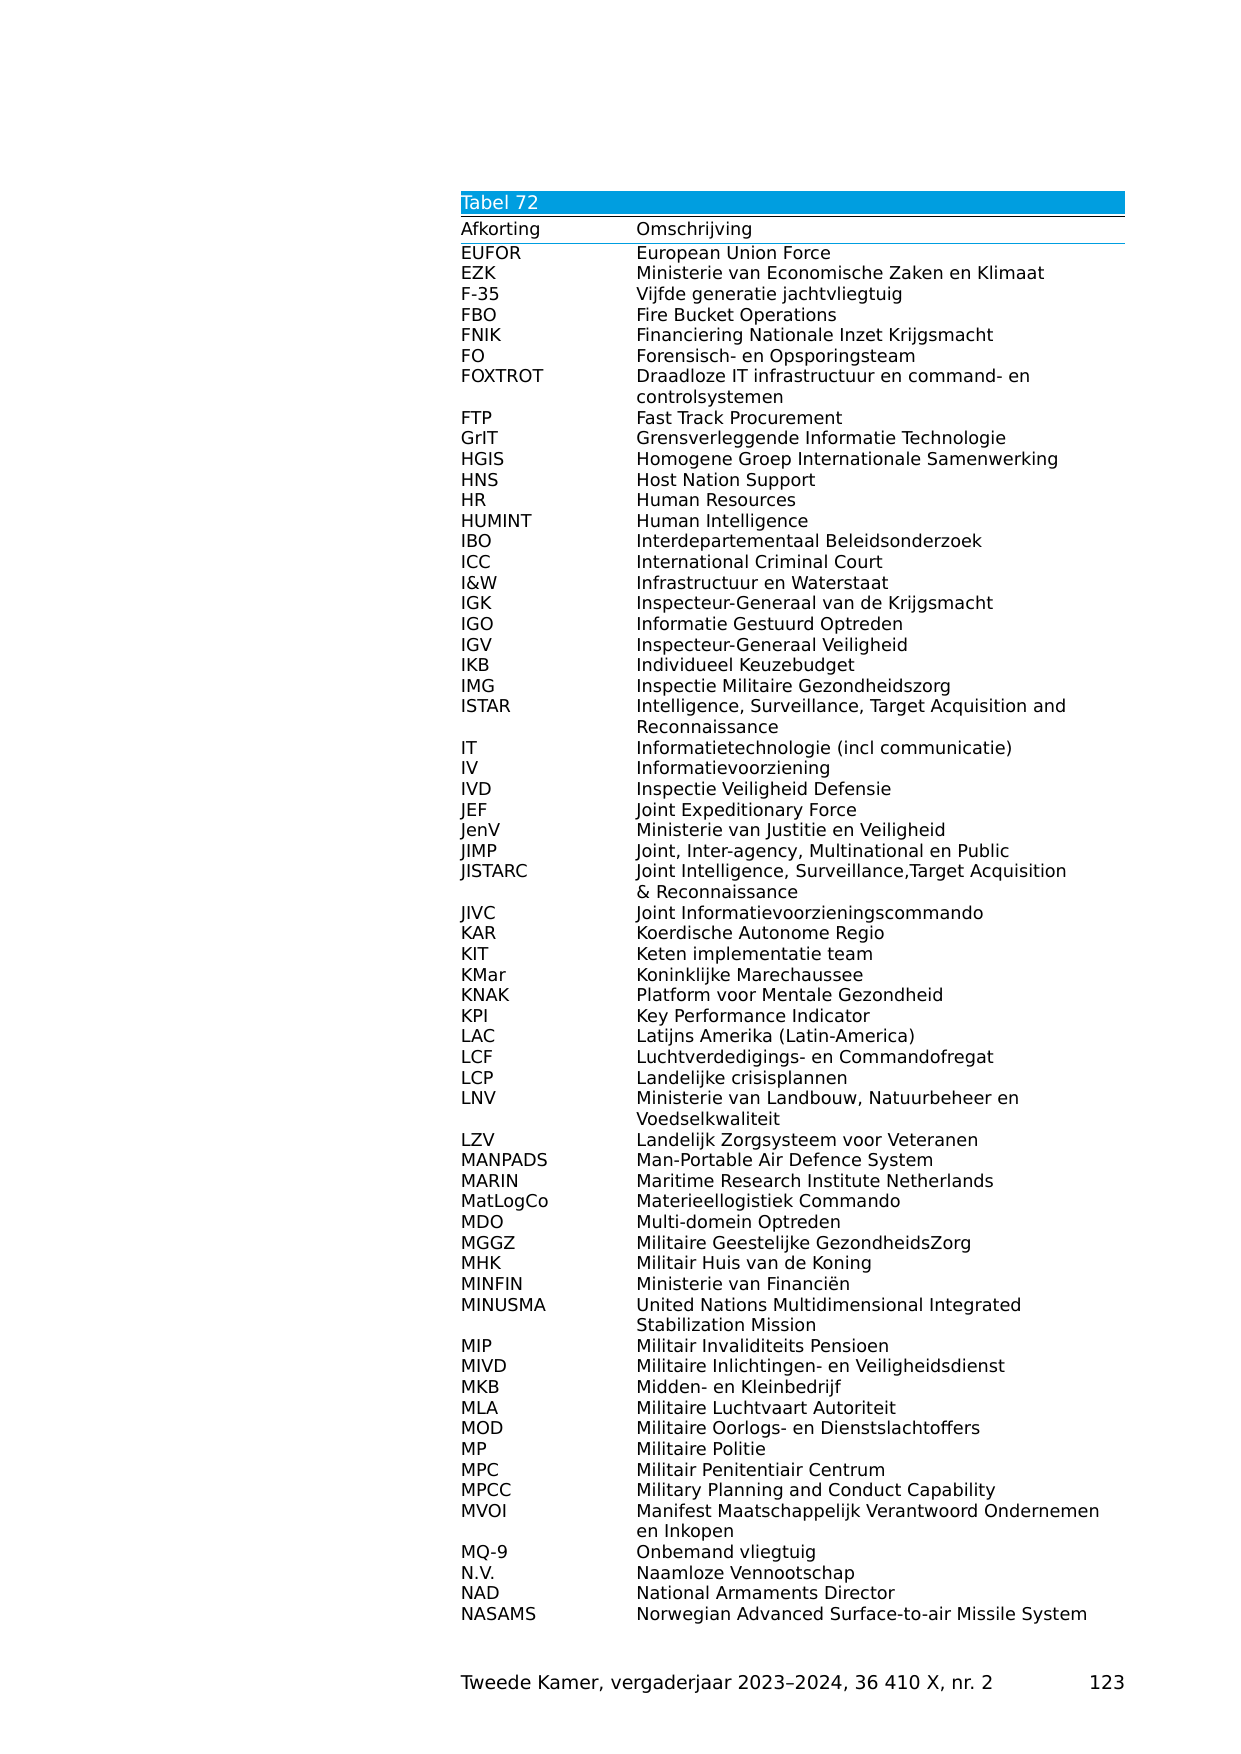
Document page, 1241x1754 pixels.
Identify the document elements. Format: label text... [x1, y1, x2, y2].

table_cell Homogene Groep Internationale Samenwerking [633, 449, 1125, 469]
table_cell Maritime Research Institute Netherlands [633, 1171, 1125, 1191]
table_cell Multi-domein Optreden [633, 1212, 1125, 1233]
table_cell N.V. [461, 1563, 633, 1583]
table_cell MLA [461, 1398, 633, 1418]
table_cell MARIN [461, 1171, 633, 1191]
table_cell JEF [461, 800, 633, 820]
table_cell Individueel Keuzebudget [633, 655, 1125, 676]
table_cell Ministerie van Justitie en Veiligheid [633, 820, 1125, 841]
table_cell KPI [461, 1006, 633, 1026]
table_cell Human Resources [633, 490, 1125, 511]
table_cell MIVD [461, 1356, 633, 1377]
table_cell IGV [461, 635, 633, 655]
table_cell United Nations Multidimensional Integrated Stabilization Mission [633, 1295, 1125, 1336]
table_cell Vijfde generatie jachtvliegtuig [633, 284, 1125, 304]
table_cell LCP [461, 1068, 633, 1088]
table_cell Informatietechnologie (incl communicatie) [633, 738, 1125, 758]
table_cell Naamloze Vennootschap [633, 1563, 1125, 1583]
table_cell HUMINT [461, 511, 633, 531]
table_cell MDO [461, 1212, 633, 1233]
table_cell LCF [461, 1047, 633, 1068]
table_cell FTP [461, 408, 633, 428]
table_cell IGO [461, 614, 633, 634]
table_cell Interdepartementaal Beleidsonderzoek [633, 531, 1125, 552]
table_cell Intelligence, Surveillance, Target Acquisition and Reconnaissance [633, 696, 1125, 738]
table_cell Militaire Geestelijke GezondheidsZorg [633, 1233, 1125, 1253]
table_cell Koninklijke Marechaussee [633, 965, 1125, 985]
table_cell Man-Portable Air Defence System [633, 1150, 1125, 1171]
table_cell Keten implementatie team [633, 944, 1125, 964]
table_cell KIT [461, 944, 633, 964]
table_cell Fast Track Procurement [633, 408, 1125, 428]
table_cell ICC [461, 552, 633, 573]
table_cell Afkorting [461, 217, 633, 243]
table_cell Militair Huis van de Koning [633, 1253, 1125, 1274]
table_cell JenV [461, 820, 633, 841]
table_cell HGIS [461, 449, 633, 469]
table_cell Host Nation Support [633, 470, 1125, 490]
table_cell LAC [461, 1026, 633, 1047]
table_cell LZV [461, 1130, 633, 1150]
table_cell Joint Intelligence, Surveillance,Target Acquisition & Reconnaissance [633, 861, 1125, 903]
table_cell MVOI [461, 1501, 633, 1542]
table_cell FOXTROT [461, 366, 633, 408]
table_cell KNAK [461, 985, 633, 1006]
table_cell MKB [461, 1377, 633, 1398]
table_cell Military Planning and Conduct Capability [633, 1480, 1125, 1501]
table_cell Platform voor Mentale Gezondheid [633, 985, 1125, 1006]
table_cell IT [461, 738, 633, 758]
table_cell JIVC [461, 903, 633, 923]
table_cell IBO [461, 531, 633, 552]
table_cell MP [461, 1439, 633, 1459]
table_cell Landelijke crisisplannen [633, 1068, 1125, 1088]
table_cell Luchtverdedigings- en Commandofregat [633, 1047, 1125, 1068]
table_cell MHK [461, 1253, 633, 1274]
table_cell Militaire Politie [633, 1439, 1125, 1459]
table_cell Norwegian Advanced Surface-to-air Missile System [633, 1604, 1125, 1624]
table_cell MANPADS [461, 1150, 633, 1171]
table_cell International Criminal Court [633, 552, 1125, 573]
table_cell Joint Informatievoorzieningscommando [633, 903, 1125, 923]
table_cell Militair Penitentiair Centrum [633, 1460, 1125, 1480]
table_cell Human Intelligence [633, 511, 1125, 531]
table_cell Inspectie Militaire Gezondheidszorg [633, 676, 1125, 696]
table_cell MOD [461, 1418, 633, 1439]
table_cell Inspectie Veiligheid Defensie [633, 779, 1125, 799]
table_cell Draadloze IT infrastructuur en command- en controlsystemen [633, 366, 1125, 408]
table_cell Ministerie van Landbouw, Natuurbeheer en Voedselkwaliteit [633, 1088, 1125, 1129]
table_cell FO [461, 346, 633, 366]
table_cell MPC [461, 1460, 633, 1480]
table_cell National Armaments Director [633, 1583, 1125, 1604]
table_cell Militaire Inlichtingen- en Veiligheidsdienst [633, 1356, 1125, 1377]
table_cell MQ-9 [461, 1542, 633, 1563]
table_cell Landelijk Zorgsysteem voor Veteranen [633, 1130, 1125, 1150]
table_cell Informatievoorziening [633, 758, 1125, 779]
table_cell IGK [461, 593, 633, 614]
table_cell Financiering Nationale Inzet Krijgsmacht [633, 325, 1125, 346]
table_cell IKB [461, 655, 633, 676]
table_cell LNV [461, 1088, 633, 1129]
table_cell MINFIN [461, 1274, 633, 1294]
table_cell Informatie Gestuurd Optreden [633, 614, 1125, 634]
table_cell MPCC [461, 1480, 633, 1501]
table_cell MIP [461, 1336, 633, 1356]
table_cell Onbemand vliegtuig [633, 1542, 1125, 1563]
table_cell Key Performance Indicator [633, 1006, 1125, 1026]
table_cell Ministerie van Economische Zaken en Klimaat [633, 263, 1125, 284]
table_cell IV [461, 758, 633, 779]
table_cell ISTAR [461, 696, 633, 738]
table_cell Latijns Amerika (Latin-America) [633, 1026, 1125, 1047]
table_cell European Union Force [633, 244, 1125, 263]
table_cell EUFOR [461, 244, 633, 263]
table_cell KAR [461, 923, 633, 944]
table_cell Militair Invaliditeits Pensioen [633, 1336, 1125, 1356]
table_cell Manifest Maatschappelijk Verantwoord Ondernemen en Inkopen [633, 1501, 1125, 1542]
table_cell EZK [461, 263, 633, 284]
table_cell Ministerie van Financiën [633, 1274, 1125, 1294]
table_cell GrIT [461, 428, 633, 449]
table_cell Militaire Luchtvaart Autoriteit [633, 1398, 1125, 1418]
table_cell Joint Expeditionary Force [633, 800, 1125, 820]
table_cell NASAMS [461, 1604, 633, 1624]
table_cell MGGZ [461, 1233, 633, 1253]
table_cell KMar [461, 965, 633, 985]
table_cell JISTARC [461, 861, 633, 903]
table_cell JIMP [461, 841, 633, 861]
table_cell MatLogCo [461, 1191, 633, 1212]
table_cell Inspecteur-Generaal Veiligheid [633, 635, 1125, 655]
table_cell Materieellogistiek Commando [633, 1191, 1125, 1212]
table_cell Midden- en Kleinbedrijf [633, 1377, 1125, 1398]
table_cell Joint, Inter-agency, Multinational en Public [633, 841, 1125, 861]
table_cell Forensisch- en Opsporingsteam [633, 346, 1125, 366]
table_cell MINUSMA [461, 1295, 633, 1336]
table_cell Militaire Oorlogs- en Dienstslachtoffers [633, 1418, 1125, 1439]
table_cell Koerdische Autonome Regio [633, 923, 1125, 944]
table_cell FBO [461, 305, 633, 325]
table_cell Grensverleggende Informatie Technologie [633, 428, 1125, 449]
table_cell HR [461, 490, 633, 511]
table_cell Inspecteur-Generaal van de Krijgsmacht [633, 593, 1125, 614]
table_cell FNIK [461, 325, 633, 346]
table_cell I&W [461, 573, 633, 593]
table_cell Omschrijving [633, 217, 1125, 243]
table_cell F-35 [461, 284, 633, 304]
table_cell NAD [461, 1583, 633, 1604]
table_cell IMG [461, 676, 633, 696]
table_cell HNS [461, 470, 633, 490]
table_cell IVD [461, 779, 633, 799]
table_cell Fire Bucket Operations [633, 305, 1125, 325]
table_cell Infrastructuur en Waterstaat [633, 573, 1125, 593]
